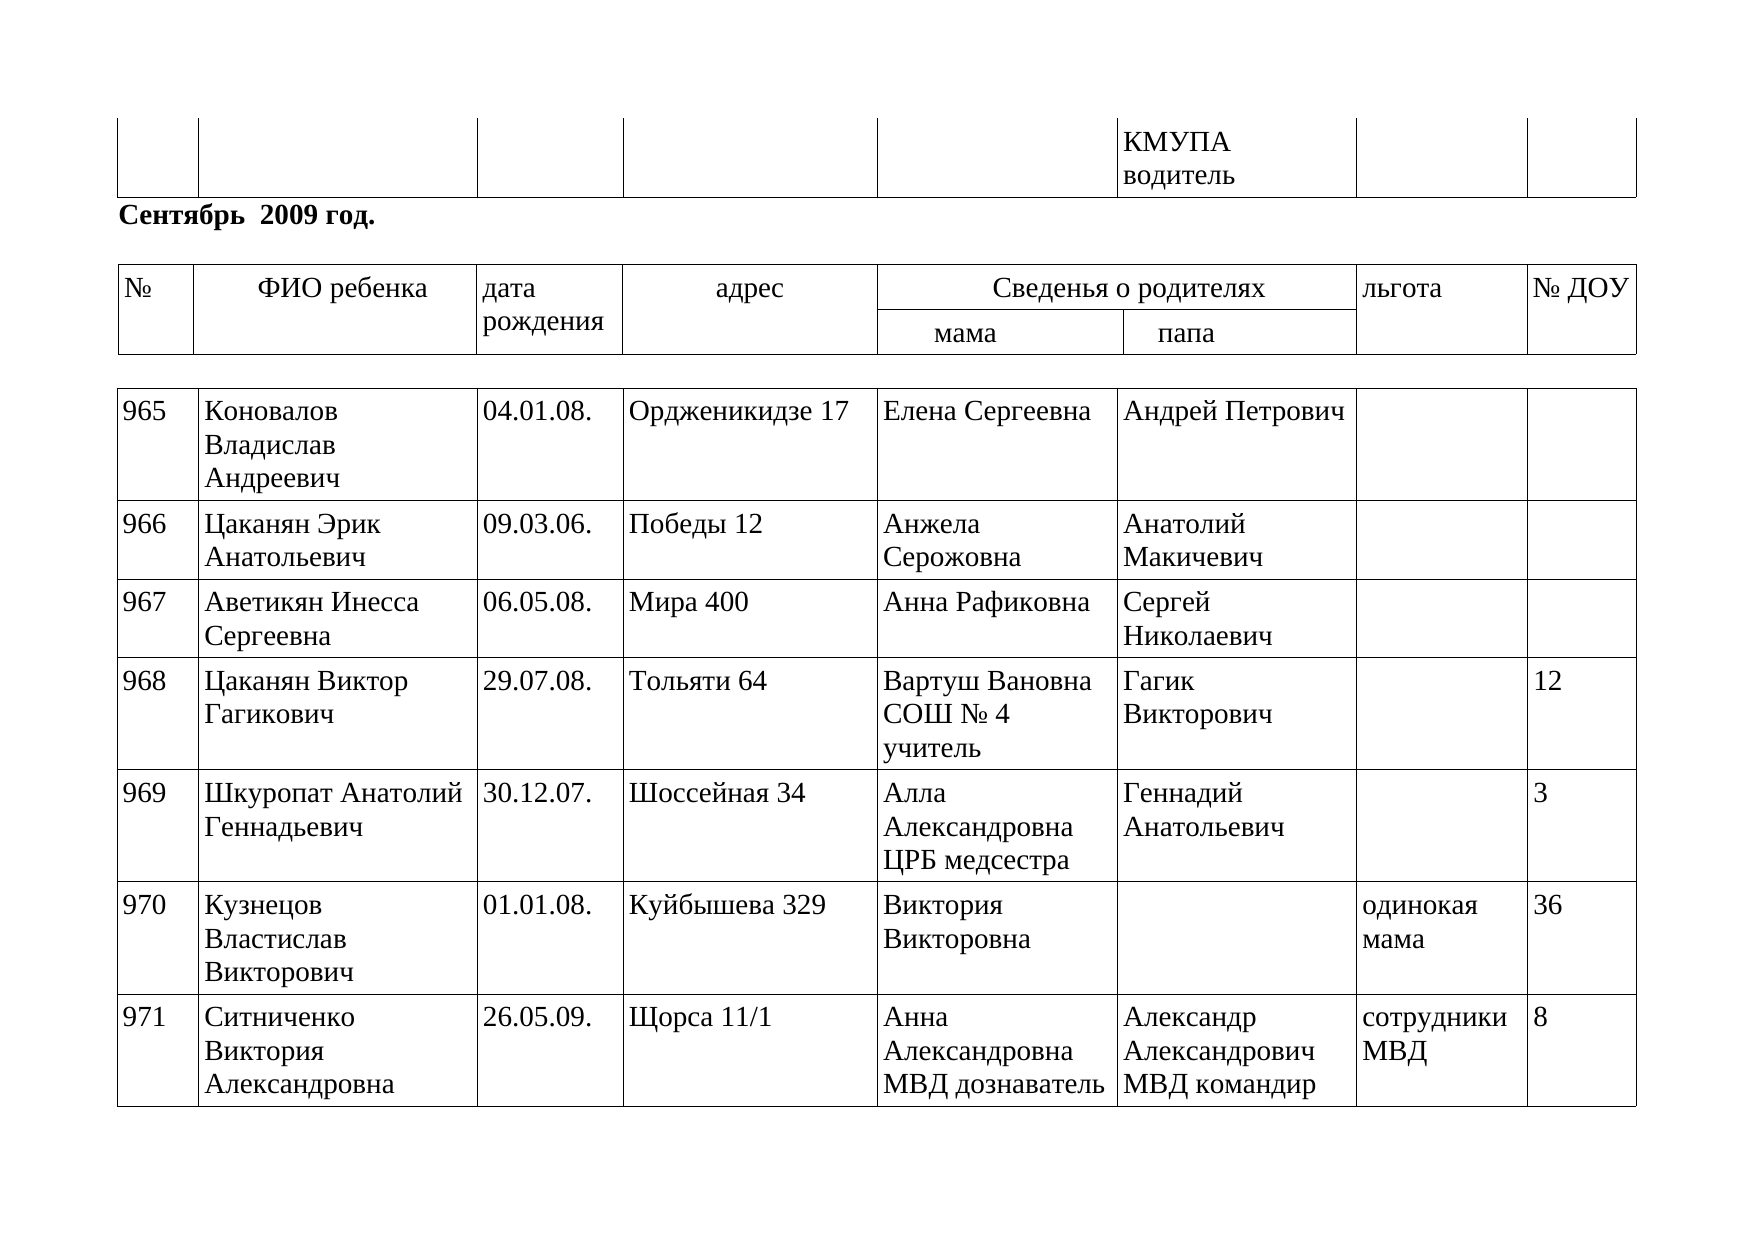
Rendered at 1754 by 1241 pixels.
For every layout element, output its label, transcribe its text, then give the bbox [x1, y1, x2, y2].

table_cell 12 [1528, 658, 1636, 769]
table_header 04.01.08. [478, 389, 623, 500]
table_cell [624, 118, 877, 197]
table_cell 967 [118, 580, 198, 657]
table_cell [1118, 882, 1356, 994]
table_header [1357, 389, 1527, 500]
table_cell Цаканян Эрик Анатольевич [199, 501, 477, 579]
table_cell сотрудники МВД [1357, 995, 1527, 1106]
table_cell Вартуш Вановна СОШ № 4 учитель [878, 658, 1117, 769]
table_cell Куйбышева 329 [624, 882, 877, 994]
table_cell Тольяти 64 [624, 658, 877, 769]
table_cell [1357, 501, 1527, 579]
table_cell Шоссейная 34 [624, 770, 877, 881]
table_cell Анна Рафиковна [878, 580, 1117, 657]
table_cell Победы 12 [624, 501, 877, 579]
table_cell [199, 118, 477, 197]
table_cell Шкуропат Анатолий Геннадьевич [199, 770, 477, 881]
table_cell 06.05.08. [478, 580, 623, 657]
table_cell [118, 118, 198, 197]
table_cell [478, 118, 623, 197]
table_cell 09.03.06. [478, 501, 623, 579]
table_header [1528, 389, 1636, 500]
table_header 965 [118, 389, 198, 500]
table_cell 969 [118, 770, 198, 881]
table_cell папа [1124, 310, 1356, 354]
table_header Елена Сергеевна [878, 389, 1117, 500]
table_cell [1357, 658, 1527, 769]
table_cell 970 [118, 882, 198, 994]
table_header Андрей Петрович [1118, 389, 1356, 500]
table_cell 8 [1528, 995, 1636, 1106]
table_cell мама [878, 310, 1123, 354]
table_cell Гагик Викторович [1118, 658, 1356, 769]
table_header дата рождения [477, 265, 622, 354]
table_cell Анатолий Макичевич [1118, 501, 1356, 579]
table_cell [1357, 770, 1527, 881]
table_cell [878, 118, 1117, 197]
table_cell одинокая мама [1357, 882, 1527, 994]
table_cell Сергей Николаевич [1118, 580, 1356, 657]
table_cell [1528, 118, 1636, 197]
table_cell Цаканян Виктор Гагикович [199, 658, 477, 769]
table_cell [1528, 501, 1636, 579]
table_cell Аветикян Инесса Сергеевна [199, 580, 477, 657]
table_header № ДОУ [1528, 265, 1636, 354]
table_cell Щорса 11/1 [624, 995, 877, 1106]
table_cell Ситниченко Виктория Александровна [199, 995, 477, 1106]
table_cell 01.01.08. [478, 882, 623, 994]
table_cell [1528, 580, 1636, 657]
table_cell 29.07.08. [478, 658, 623, 769]
table_cell КМУПА водитель [1118, 118, 1356, 197]
table_cell Мира 400 [624, 580, 877, 657]
table_header Коновалов Владислав Андреевич [199, 389, 477, 500]
table_header Ордженикидзе 17 [624, 389, 877, 500]
table_cell Виктория Викторовна [878, 882, 1117, 994]
table_cell 971 [118, 995, 198, 1106]
text Сентябрь 2009 год. [118, 198, 1636, 230]
table_cell 968 [118, 658, 198, 769]
table_cell 30.12.07. [478, 770, 623, 881]
table_cell Алла Александровна ЦРБ медсестра [878, 770, 1117, 881]
table_cell Кузнецов Властислав Викторович [199, 882, 477, 994]
table_cell [1357, 580, 1527, 657]
table_header льгота [1357, 265, 1527, 354]
table_cell Александр Александрович МВД командир [1118, 995, 1356, 1106]
table_cell Геннадий Анатольевич [1118, 770, 1356, 881]
table_cell 3 [1528, 770, 1636, 881]
table_cell [1357, 118, 1527, 197]
table_header адрес [623, 265, 877, 354]
table_header Сведенья о родителях [878, 265, 1356, 309]
table_header № [119, 265, 193, 354]
table_header ФИО ребенка [194, 265, 476, 354]
table_cell 26.05.09. [478, 995, 623, 1106]
table_cell 966 [118, 501, 198, 579]
table_cell 36 [1528, 882, 1636, 994]
table_cell Анжела Серожовна [878, 501, 1117, 579]
table_cell Анна Александровна МВД дознаватель [878, 995, 1117, 1106]
